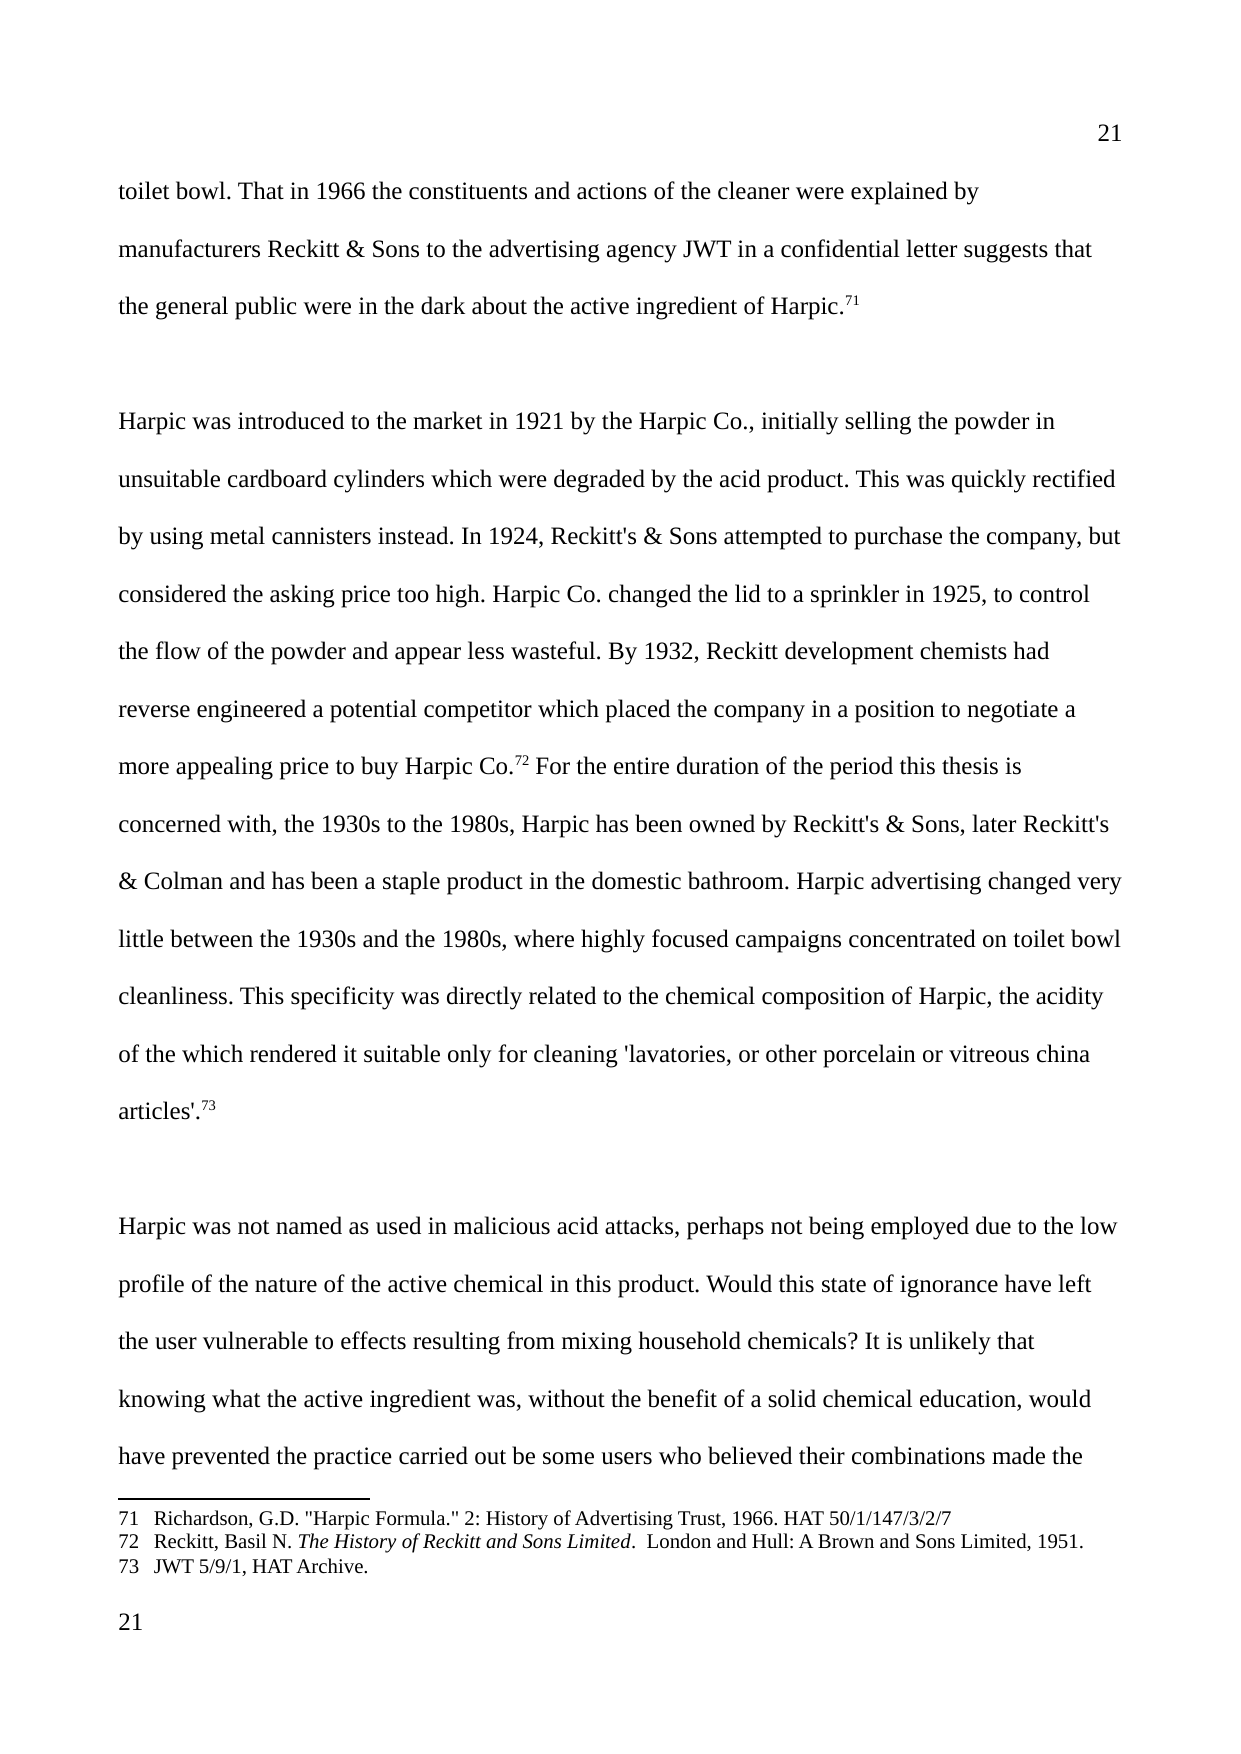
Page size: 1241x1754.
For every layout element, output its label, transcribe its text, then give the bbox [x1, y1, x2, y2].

text toilet bowl. That in 1966 the constituents and actions of the cleaner were explained by manufacturers Reckitt & Sons to the advertising agency JWT in a confidential letter suggests that the general public were in the dark about the active ingredient of Harpic. [118, 176, 1122, 320]
text Richardson, G.D. "Harpic Formula." 2: History of Advertising Trust, 1966. HAT 50/1/147/3/2/7 [118, 1505, 1122, 1529]
text JWT 5/9/1, HAT Archive. [118, 1553, 1122, 1578]
text Harpic was not named as used in malicious acid attacks, perhaps not being employed due to the low profile of the nature of the active chemical in this product. Would this state of ignorance have left the user vulnerable to effects resulting from mixing household chemicals? It is unlikely that knowing what the active ingredient was, without the benefit of a solid chemical education, would have prevented the practice carried out be some users who believed their combinations made the [118, 1211, 1122, 1470]
text Reckitt, Basil N. The History of Reckitt and Sons Limited. London and Hull: A Brown and Sons Limited, 1951. [118, 1529, 1122, 1553]
text Harpic was introduced to the market in 1921 by the Harpic Co., initially selling the powder in unsuitable cardboard cylinders which were degraded by the acid product. This was quickly rectified by using metal cannisters instead. In 1924, Reckitt's & Sons attempted to purchase the company, but considered the asking price too high. Harpic Co. changed the lid to a sprinkler in 1925, to control the flow of the powder and appear less wasteful. By 1932, Reckitt development chemists had reverse engineered a potential competitor which placed the company in a position to negotiate a more appealing price to buy Harpic Co. For the entire duration of the period this thesis is concerned with, the 1930s to the 1980s, Harpic has been owned by Reckitt's & Sons, later Reckitt's & Colman and has been a staple product in the domestic bathroom. Harpic advertising changed very little between the 1930s and the 1980s, where highly focused campaigns concentrated on toilet bowl cleanliness. This specificity was directly related to the chemical composition of Harpic, the acidity of the which rendered it suitable only for cleaning 'lavatories, or other porcelain or vitreous china articles'. [118, 406, 1122, 1125]
